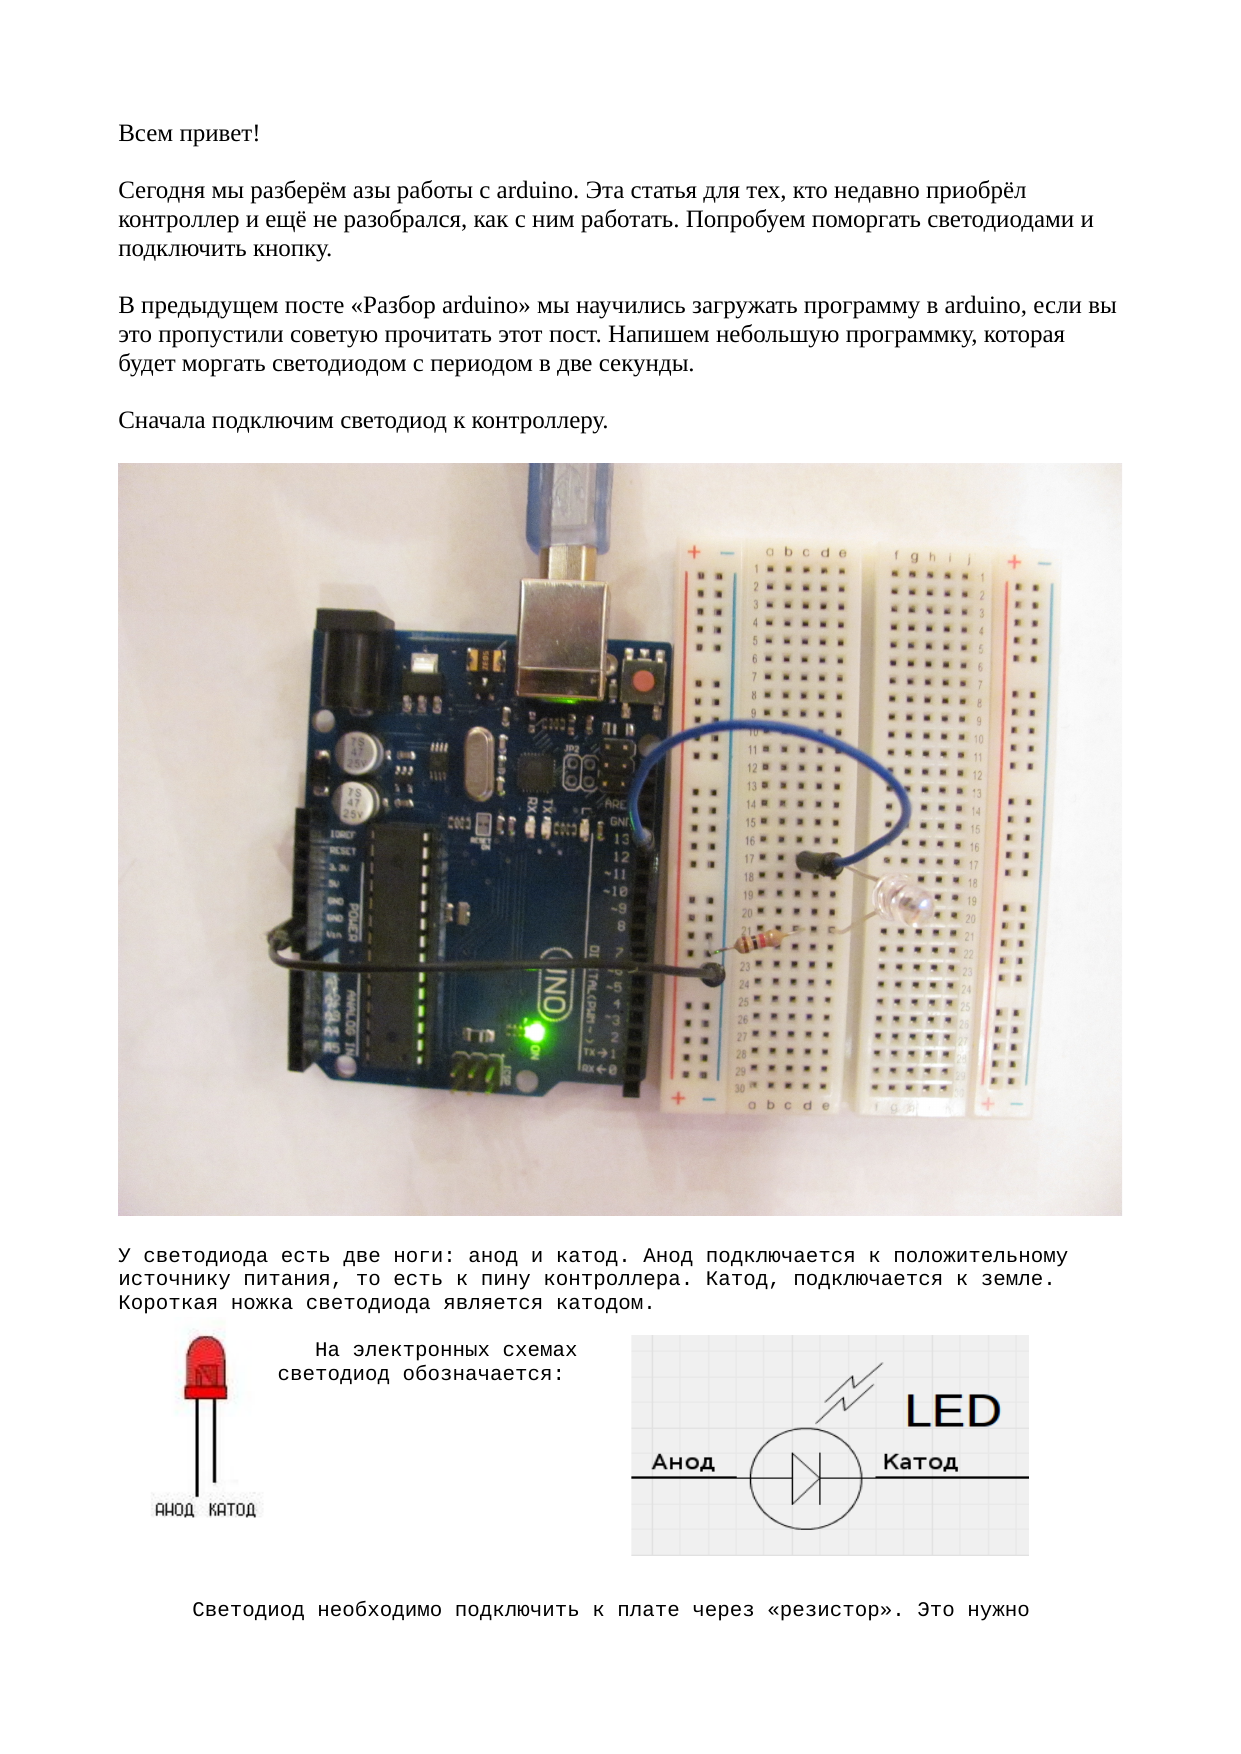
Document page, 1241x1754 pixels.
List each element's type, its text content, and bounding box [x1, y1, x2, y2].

text В предыдущем посте «Разбор arduino» мы научились загружать программу в arduino, если вы это пропустили советую прочитать этот пост. Напишем небольшую программку, которая будет моргать светодиодом с периодом в две секунды. [118, 291, 1122, 377]
text [118, 1339, 150, 1363]
text У светодиода есть две ноги: анод и катод. Анод подключается к положительному источнику питания, то есть к пину контроллера. Катод, подключается к земле. Короткая ножка светодиода является катодом. [118, 1245, 1122, 1316]
picture [631, 1335, 1029, 1556]
picture [150, 1317, 278, 1546]
text Сначала подключим светодиод к контроллеру. [118, 406, 1122, 434]
text [1029, 1339, 1122, 1363]
text Светодиод необходимо подключить к плате через «резистор». Это нужно [118, 1599, 1122, 1623]
text [118, 1363, 150, 1387]
text Всем привет! [118, 118, 1122, 147]
text светодиод обозначается: [278, 1363, 631, 1387]
text На электронных схемах [278, 1339, 631, 1363]
text Сегодня мы разберём азы работы с arduino. Эта статья для тех, кто недавно приобрёл контроллер и ещё не разобрался, как с ним работать. Попробуем поморгать светодиодами и подключить кнопку. [118, 176, 1122, 262]
picture [118, 463, 1123, 1216]
text [1029, 1363, 1122, 1387]
